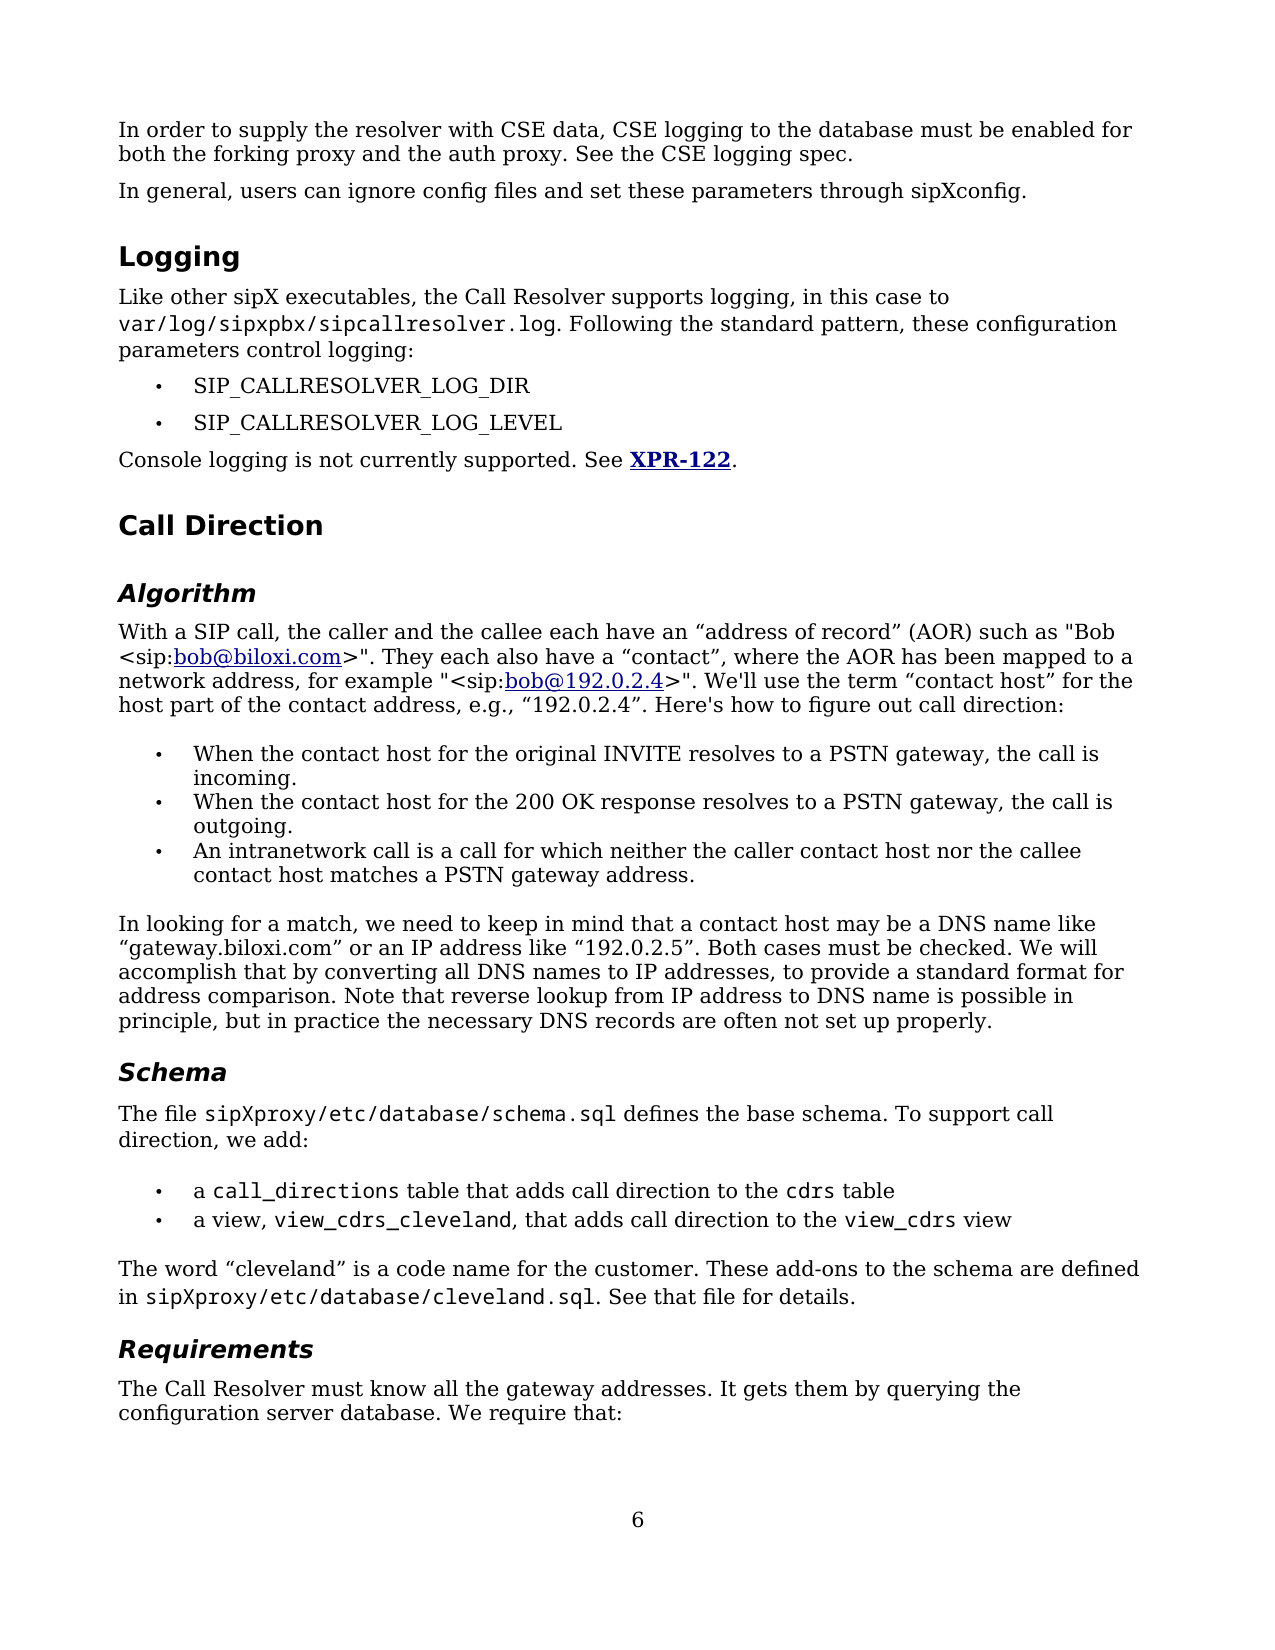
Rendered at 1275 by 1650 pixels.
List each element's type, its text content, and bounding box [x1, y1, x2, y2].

list a view, view_cdrs_cleveland, that adds call direction to the view_cdrs view [156, 1205, 1157, 1233]
text Like other sipX executables, the Call Resolver supports logging, in this case to var/log/sipxpbx/sipcallresolver.log. Following the standard pattern, these configuration parameters control logging: [118, 285, 1157, 362]
text With a SIP call, the caller and the callee each have an “address of record” (AOR) such as "Bob <sip:bob@biloxi.com>". They each also have a “contact”, where the AOR has been mapped to a network address, for example "<sip:bob@192.0.2.4>". We'll use the term “contact host” for the host part of the contact address, e.g., “192.0.2.4”. Here's how to figure out call direction: [118, 620, 1157, 717]
list An intranetwork call is a call for which neither the caller contact host nor the callee contact host matches a PSTN gateway address. [156, 839, 1157, 887]
subtitle Schema [118, 1058, 1157, 1087]
text In looking for a match, we need to keep in mind that a contact host may be a DNS name like “gateway.biloxi.com” or an IP address like “192.0.2.5”. Both cases must be checked. We will accomplish that by converting all DNS names to IP addresses, to provide a standard format for address comparison. Note that reverse lookup from IP address to DNS name is possible in principle, but in practice the necessary DNS records are often not set up properly. [118, 912, 1157, 1033]
list SIP_CALLRESOLVER_LOG_DIR [156, 374, 1157, 399]
text In general, users can ignore config files and set these parameters through sipXconfig. [118, 179, 1157, 203]
list When the contact host for the 200 OK response resolves to a PSTN gateway, the call is outgoing. [156, 790, 1157, 839]
text Console logging is not currently supported. See XPR-122. [118, 448, 1157, 472]
subtitle Call Direction [118, 510, 1157, 542]
text The file sipXproxy/etc/database/schema.sql defines the base schema. To support call direction, we add: [118, 1099, 1157, 1152]
list a call_directions table that adds call direction to the cdrs table [156, 1176, 1157, 1205]
subtitle Logging [118, 241, 1157, 272]
text In order to supply the resolver with CSE data, CSE logging to the database must be enabled for both the forking proxy and the auth proxy. See the CSE logging spec. [118, 118, 1157, 167]
subtitle Algorithm [118, 579, 1157, 608]
text The Call Resolver must know all the gateway addresses. It gets them by querying the configuration server database. We require that: [118, 1377, 1157, 1425]
list SIP_CALLRESOLVER_LOG_LEVEL [156, 411, 1157, 436]
text The word “cleveland” is a code name for the customer. These add-ons to the schema are defined in sipXproxy/etc/database/cleveland.sql. See that file for details. [118, 1257, 1157, 1310]
list When the contact host for the original INVITE resolves to a PSTN gateway, the call is incoming. [156, 742, 1157, 790]
subtitle Requirements [118, 1335, 1157, 1364]
